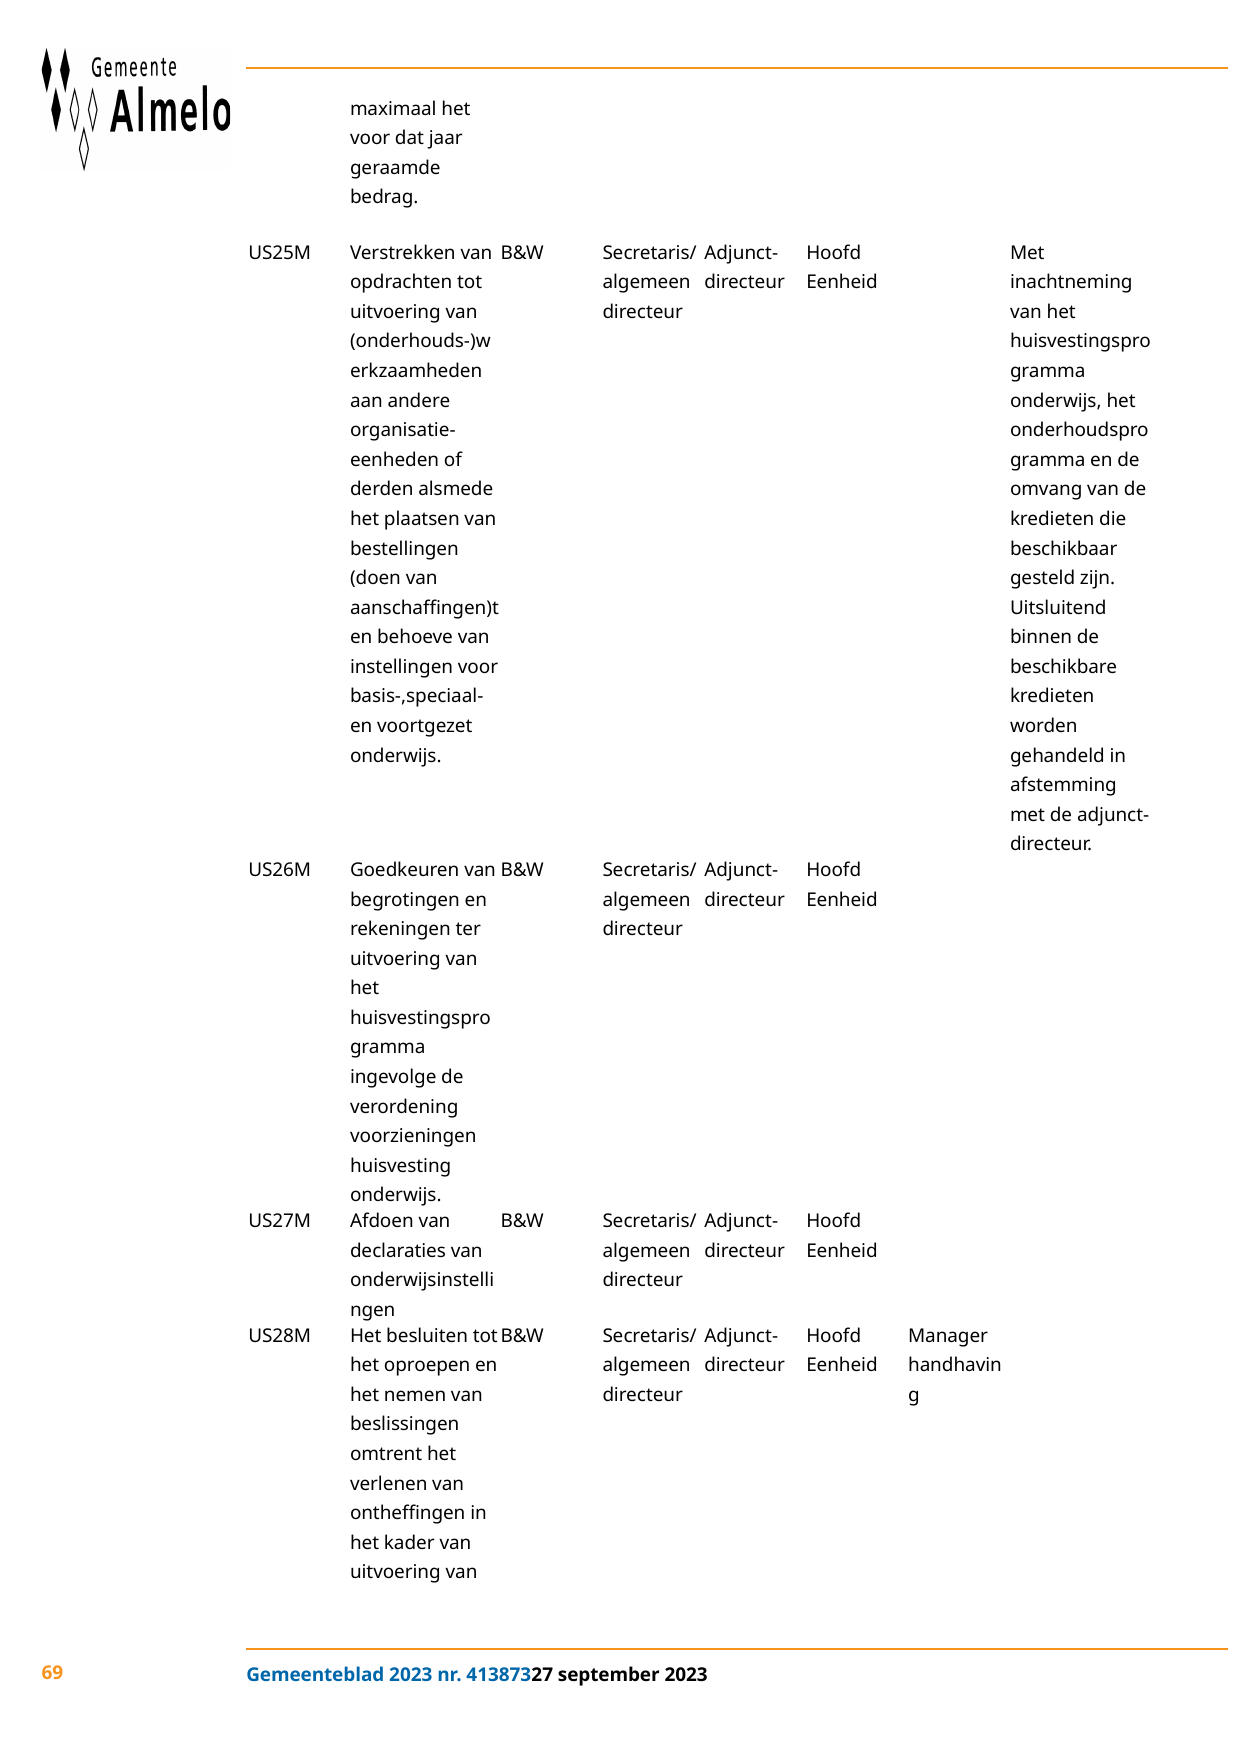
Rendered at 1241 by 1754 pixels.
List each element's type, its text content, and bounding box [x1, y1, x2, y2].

table_cell B&W [500, 1208, 602, 1322]
table_cell US25M [248, 239, 350, 856]
table_cell B&W [500, 239, 602, 856]
table_cell [1010, 1322, 1152, 1584]
table_cell Hoofd Eenheid [806, 1322, 908, 1584]
table_cell US26M [248, 856, 350, 1207]
table_cell Goedkeuren van begrotingen en rekeningen ter uitvoering van het huisvestingsprogramma ingevolge de verordening voorzieningen huisvesting onderwijs. [350, 856, 500, 1207]
table_cell Secretaris/ algemeen directeur [602, 1208, 704, 1322]
table_cell Afdoen van declaraties van onderwijsinstellingen [350, 1208, 500, 1322]
table_cell [806, 95, 908, 239]
table_cell Manager handhaving [908, 1322, 1010, 1584]
table_cell Met inachtneming van het huisvestingsprogramma onderwijs, het onderhoudsprogramma en de omvang van de kredieten die beschikbaar gesteld zijn. Uitsluitend binnen de beschikbare kredieten worden gehandeld in afstemming met de adjunct-directeur. [1010, 239, 1152, 856]
table_cell US28M [248, 1322, 350, 1584]
table_cell B&W [500, 856, 602, 1207]
table_cell [500, 95, 602, 239]
table_cell B&W [500, 1322, 602, 1584]
table_cell [908, 1208, 1010, 1322]
table_cell [1010, 95, 1152, 239]
table_cell Adjunct-directeur [704, 856, 806, 1207]
table_cell Verstrekken van opdrachten tot uitvoering van (onderhouds-)werkzaamheden aan andere organisatie-eenheden of derden alsmede het plaatsen van bestellingen (doen van aanschaffingen)ten behoeve van instellingen voor basis-,speciaal- en voortgezet onderwijs. [350, 239, 500, 856]
table_cell [908, 95, 1010, 239]
table_cell Hoofd Eenheid [806, 239, 908, 856]
table_cell Het besluiten tot het oproepen en het nemen van beslissingen omtrent het verlenen van ontheffingen in het kader van uitvoering van [350, 1322, 500, 1584]
table_cell Adjunct-directeur [704, 1322, 806, 1584]
table_cell Hoofd Eenheid [806, 856, 908, 1207]
table_cell [602, 95, 704, 239]
table_cell Adjunct-directeur [704, 1208, 806, 1322]
table_cell US27M [248, 1208, 350, 1322]
table_cell maximaal het voor dat jaar geraamde bedrag. [350, 95, 500, 239]
table_cell [908, 856, 1010, 1207]
table_cell Adjunct-directeur [704, 239, 806, 856]
table_cell Secretaris/ algemeen directeur [602, 239, 704, 856]
table_cell [704, 95, 806, 239]
picture [41, 47, 231, 172]
table_cell Hoofd Eenheid [806, 1208, 908, 1322]
table_cell [1010, 1208, 1152, 1322]
table_cell [908, 239, 1010, 856]
table_cell [1010, 856, 1152, 1207]
table_cell Secretaris/ algemeen directeur [602, 856, 704, 1207]
table_cell Secretaris/ algemeen directeur [602, 1322, 704, 1584]
table_cell [248, 95, 350, 239]
